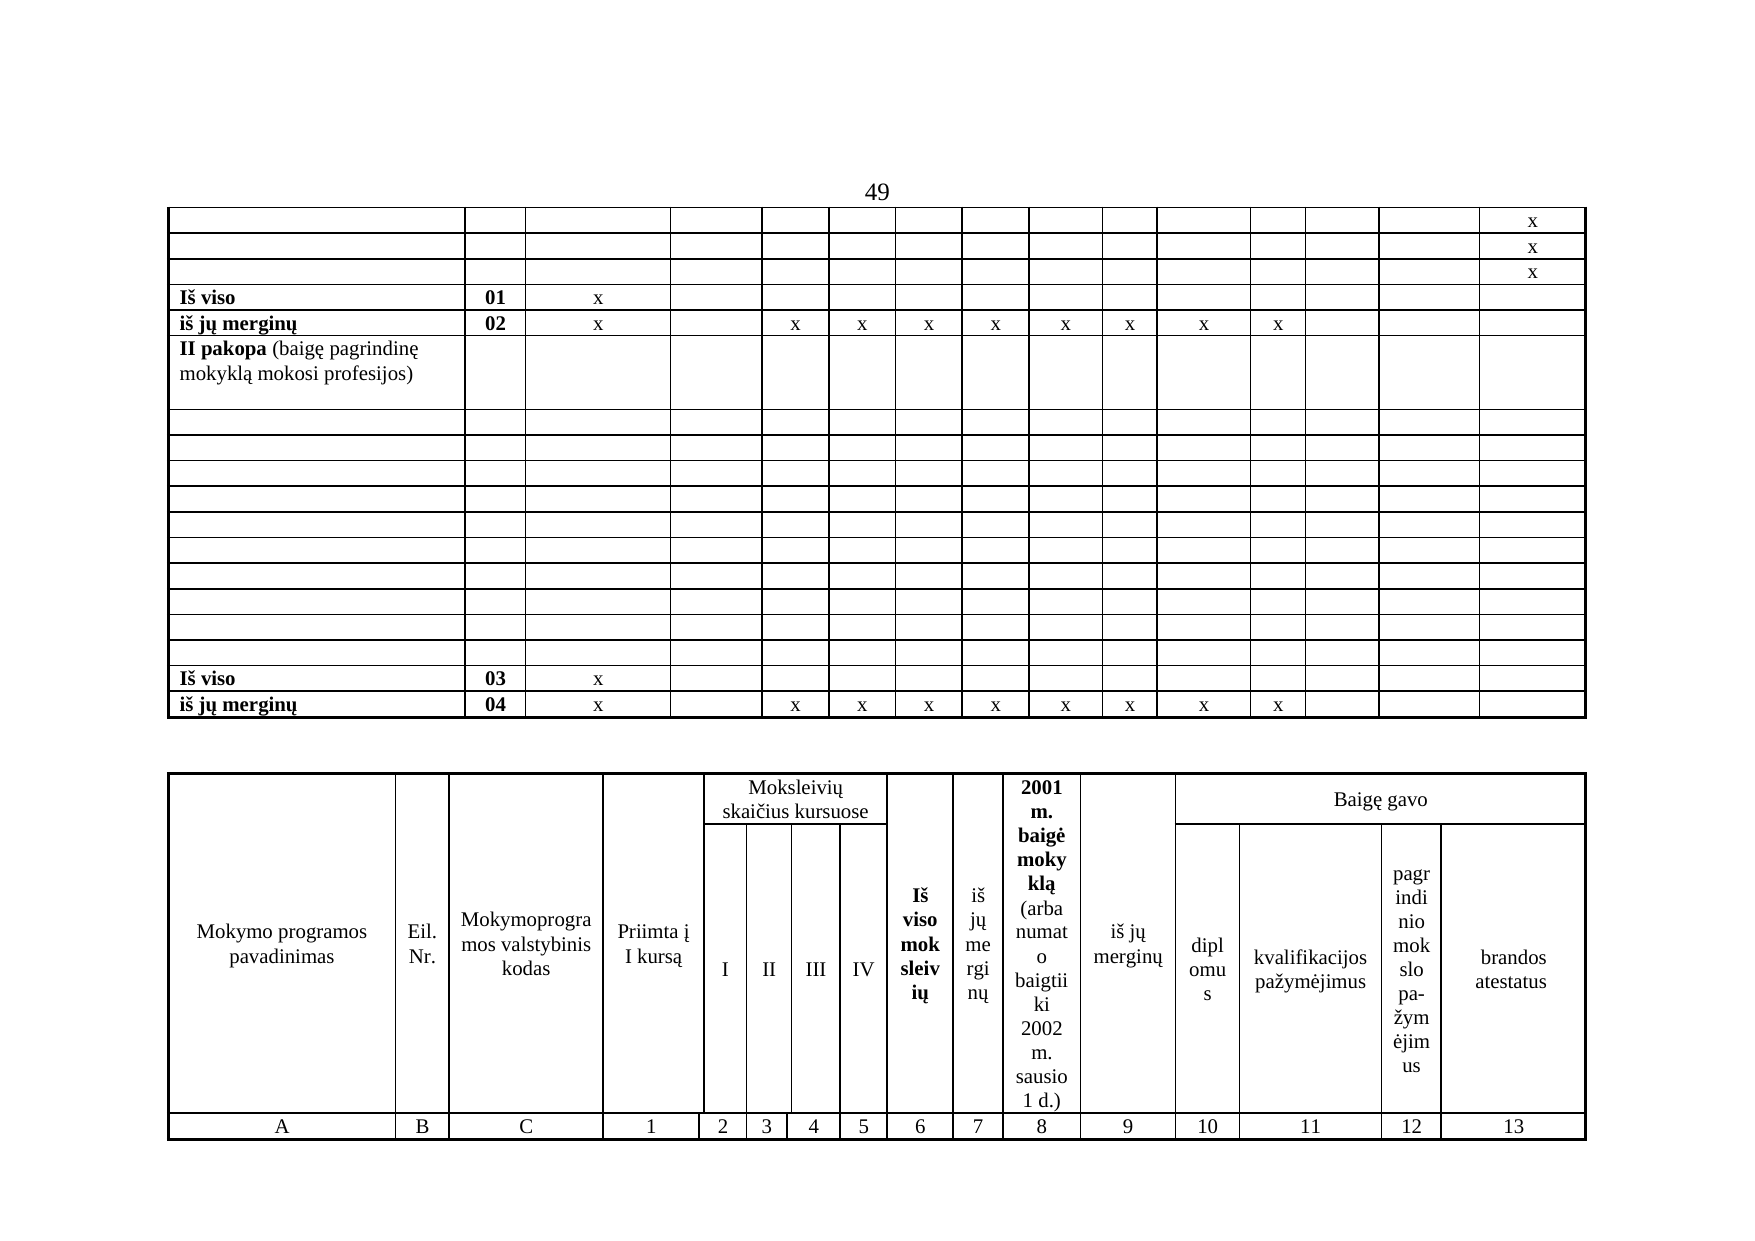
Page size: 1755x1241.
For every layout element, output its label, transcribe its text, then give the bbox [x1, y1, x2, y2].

table_cell [1251, 641, 1305, 665]
table_cell [1103, 234, 1156, 258]
table_cell [1030, 234, 1102, 258]
table_cell [763, 234, 828, 258]
table_cell [466, 436, 525, 460]
table_cell [1306, 436, 1378, 460]
table_cell x [763, 311, 828, 335]
table_cell [1103, 385, 1156, 408]
table_cell [1030, 285, 1102, 309]
table_cell [466, 234, 525, 258]
table_cell [1251, 410, 1305, 434]
table_cell x [1251, 311, 1305, 335]
table_cell [763, 436, 828, 460]
table_cell [963, 208, 1028, 232]
table_cell [671, 311, 761, 335]
table_cell [763, 590, 828, 613]
table_cell [671, 590, 761, 613]
table_cell [526, 385, 670, 408]
table_cell [1251, 385, 1305, 408]
table_cell [466, 410, 525, 434]
table_cell diplomus [1176, 825, 1239, 1112]
table_cell [896, 336, 961, 384]
table_cell [1158, 513, 1250, 537]
table_cell C [450, 1114, 602, 1138]
table_cell x [830, 692, 895, 716]
table_cell [671, 564, 761, 588]
table_cell [896, 436, 961, 460]
table_cell [1251, 590, 1305, 613]
table_cell IV [841, 825, 886, 1112]
table_cell [1251, 208, 1305, 232]
table_cell [1306, 615, 1378, 639]
table_cell [170, 436, 464, 460]
table_cell [1306, 385, 1378, 408]
table_cell [1306, 336, 1378, 384]
table_cell [526, 436, 670, 460]
table_cell [830, 538, 895, 562]
table_cell [1306, 487, 1378, 511]
table_cell 8 [1004, 1114, 1080, 1138]
table_cell [896, 234, 961, 258]
table_cell [1158, 564, 1250, 588]
table_cell x [1480, 208, 1584, 232]
table_cell x [763, 692, 828, 716]
table_cell [170, 641, 464, 665]
table_header Eil. Nr. [396, 775, 448, 1112]
table_cell [466, 538, 525, 562]
table_cell [963, 260, 1028, 283]
table_cell [526, 513, 670, 537]
table_cell [168, 719, 1586, 743]
table_cell II [747, 825, 791, 1112]
table_cell 2 [700, 1114, 746, 1138]
table_cell [896, 285, 961, 309]
table_cell x [1158, 311, 1250, 335]
table_cell [1306, 564, 1378, 588]
table_cell x [1480, 234, 1584, 258]
table_cell [1030, 436, 1102, 460]
table_cell [963, 590, 1028, 613]
table_cell [763, 285, 828, 309]
table_cell x [1480, 260, 1584, 283]
table_cell [963, 564, 1028, 588]
table_cell [896, 615, 961, 639]
table_cell [896, 208, 961, 232]
table_cell [1251, 260, 1305, 283]
table_cell [1306, 260, 1378, 283]
table_cell [963, 615, 1028, 639]
table_cell [1251, 538, 1305, 562]
table_cell [1158, 336, 1250, 384]
table_cell [1380, 285, 1479, 309]
table_cell [830, 336, 895, 384]
table_cell [1480, 285, 1584, 309]
table_cell [896, 564, 961, 588]
table_cell [1103, 666, 1156, 690]
table_cell [1306, 208, 1378, 232]
table_cell [1306, 461, 1378, 485]
table_cell 12 [1382, 1114, 1440, 1138]
table_cell [1306, 410, 1378, 434]
table_cell [1380, 436, 1479, 460]
table_cell [671, 513, 761, 537]
table_cell [170, 385, 464, 408]
table_cell [1380, 260, 1479, 283]
table_cell [1380, 666, 1479, 690]
table_cell [1103, 615, 1156, 639]
table_cell [671, 208, 761, 232]
table_cell x [526, 692, 670, 716]
table_cell [896, 666, 961, 690]
table_cell [1103, 260, 1156, 283]
table_cell [1158, 410, 1250, 434]
table_cell II pakopa (baigę pagrindinę mokyklą mokosi profesijos) [170, 336, 464, 384]
table_cell [1158, 461, 1250, 485]
table_cell [830, 487, 895, 511]
table_cell [963, 538, 1028, 562]
table_cell [170, 615, 464, 639]
table_cell iš jų merginų [170, 311, 464, 335]
table_cell [1103, 487, 1156, 511]
table_cell [896, 513, 961, 537]
table_cell [763, 513, 828, 537]
table_cell [466, 461, 525, 485]
table_cell [1158, 615, 1250, 639]
table_cell [1380, 692, 1479, 716]
table_cell [1380, 410, 1479, 434]
table_cell [1480, 615, 1584, 639]
table_cell [1103, 336, 1156, 384]
table_cell [671, 285, 761, 309]
table_cell [526, 487, 670, 511]
table_cell B [396, 1114, 448, 1138]
table_cell [466, 615, 525, 639]
table_cell [763, 487, 828, 511]
table_cell [1103, 641, 1156, 665]
table_cell [526, 336, 670, 384]
table_cell [1380, 513, 1479, 537]
table_cell [671, 666, 761, 690]
table_cell [763, 410, 828, 434]
table_cell [1030, 260, 1102, 283]
table_cell [1480, 461, 1584, 485]
table_cell [896, 641, 961, 665]
table_cell [963, 336, 1028, 384]
table_cell [1251, 336, 1305, 384]
table_cell [1158, 208, 1250, 232]
table_header Priimta į I kursą [604, 775, 703, 1112]
table_cell [1380, 590, 1479, 613]
table_cell [1030, 385, 1102, 408]
table_cell [1480, 513, 1584, 537]
table_cell [526, 564, 670, 588]
table_cell [1251, 564, 1305, 588]
table_cell [170, 590, 464, 613]
table_cell [1380, 538, 1479, 562]
table_cell [466, 590, 525, 613]
table_cell [830, 666, 895, 690]
table_cell [1030, 666, 1102, 690]
table_cell [466, 564, 525, 588]
table_header 2001 m. baigė mokyklą (arba numato baigtiiki 2002 m. sausio 1 d.) [1004, 775, 1080, 1112]
table_cell [830, 513, 895, 537]
table_cell [170, 538, 464, 562]
table_cell [1103, 410, 1156, 434]
table_cell [1380, 234, 1479, 258]
table_cell [1480, 538, 1584, 562]
table_cell Iš viso [170, 285, 464, 309]
table_cell kvalifikacijos pažymėjimus [1240, 825, 1381, 1112]
table_cell [1306, 666, 1378, 690]
table_cell [1158, 285, 1250, 309]
table_cell [763, 615, 828, 639]
table_cell [1480, 666, 1584, 690]
table_cell x [1103, 311, 1156, 335]
table_cell [1480, 692, 1584, 716]
table_cell [1480, 564, 1584, 588]
table_cell [1380, 564, 1479, 588]
table_cell [830, 410, 895, 434]
table_cell [1103, 436, 1156, 460]
table_cell [1030, 615, 1102, 639]
table_cell pagrindinio mokslo pa-žymėjimus [1382, 825, 1440, 1112]
table_header Baigę gavo [1176, 775, 1584, 823]
table_cell [1306, 311, 1378, 335]
table_cell [830, 285, 895, 309]
table_cell [1306, 692, 1378, 716]
table_cell [963, 410, 1028, 434]
table_cell [1251, 487, 1305, 511]
table_cell [830, 461, 895, 485]
table_cell [170, 564, 464, 588]
table_cell [1158, 385, 1250, 408]
table_cell [963, 487, 1028, 511]
table_cell [1103, 208, 1156, 232]
table_cell 3 [747, 1114, 786, 1138]
table_cell [1103, 590, 1156, 613]
table_cell [671, 487, 761, 511]
table_cell [830, 208, 895, 232]
table_cell [1480, 311, 1584, 335]
table_cell [1380, 336, 1479, 384]
table_cell [1158, 538, 1250, 562]
table_cell 10 [1176, 1114, 1239, 1138]
table_cell [1306, 538, 1378, 562]
table_cell [963, 666, 1028, 690]
table_cell [671, 410, 761, 434]
table_cell [1103, 538, 1156, 562]
table_cell [1306, 234, 1378, 258]
table_cell [830, 564, 895, 588]
table_cell 13 [1442, 1114, 1584, 1138]
table_cell [1480, 336, 1584, 384]
table_cell [170, 260, 464, 283]
table_cell [1480, 436, 1584, 460]
table_cell [763, 208, 828, 232]
table_cell x [830, 311, 895, 335]
table_cell brandos atestatus [1442, 825, 1584, 1112]
table_cell [1480, 410, 1584, 434]
table_cell 01 [466, 285, 525, 309]
table_cell [830, 590, 895, 613]
table_cell [763, 461, 828, 485]
table_cell [671, 641, 761, 665]
table_cell [1480, 641, 1584, 665]
table_cell x [526, 285, 670, 309]
table_cell [671, 436, 761, 460]
table_cell x [1030, 311, 1102, 335]
table_cell [466, 260, 525, 283]
table_cell [1380, 208, 1479, 232]
table_cell [963, 641, 1028, 665]
table_cell 9 [1081, 1114, 1175, 1138]
table_cell x [896, 692, 961, 716]
table_cell [1380, 385, 1479, 408]
table_cell [1030, 564, 1102, 588]
table_cell [1158, 436, 1250, 460]
table_header iš jų merginų [1081, 775, 1175, 1112]
table_cell 7 [954, 1114, 1002, 1138]
table_cell 03 [466, 666, 525, 690]
table_cell 02 [466, 311, 525, 335]
table_cell [1480, 487, 1584, 511]
table_cell [896, 410, 961, 434]
table_cell [170, 487, 464, 511]
table_cell [170, 208, 464, 232]
table_cell [466, 487, 525, 511]
table_cell [170, 234, 464, 258]
table_cell [526, 234, 670, 258]
table_header iš jų merginų [954, 775, 1002, 1112]
table_cell [1158, 666, 1250, 690]
table_header Mokymo programos pavadinimas [170, 775, 395, 1112]
table_cell [830, 234, 895, 258]
table_cell [1251, 436, 1305, 460]
table_cell [1030, 208, 1102, 232]
table_cell [963, 385, 1028, 408]
table_cell [671, 336, 761, 384]
table_cell [671, 234, 761, 258]
table_cell [963, 436, 1028, 460]
table_cell 11 [1240, 1114, 1381, 1138]
table_cell [526, 615, 670, 639]
table_cell [830, 641, 895, 665]
table_header Iš visomoksleivių [888, 775, 952, 1112]
table_cell x [526, 311, 670, 335]
table_header Moksleivių skaičius kursuose [705, 775, 886, 823]
table_cell 4 [788, 1114, 839, 1138]
table_cell [1030, 513, 1102, 537]
table_cell [466, 385, 525, 408]
table_cell 04 [466, 692, 525, 716]
table_cell [1103, 564, 1156, 588]
table_cell [1030, 538, 1102, 562]
table_cell [896, 461, 961, 485]
table_cell [1251, 285, 1305, 309]
table_cell [763, 538, 828, 562]
table_cell [896, 385, 961, 408]
table_cell [671, 615, 761, 639]
table_cell [671, 692, 761, 716]
table_cell [896, 538, 961, 562]
table_cell [1306, 513, 1378, 537]
table_cell [170, 513, 464, 537]
table_cell [526, 260, 670, 283]
table_cell [1158, 590, 1250, 613]
table_cell [1251, 666, 1305, 690]
table_cell [1251, 461, 1305, 485]
table_cell [1380, 615, 1479, 639]
table_cell [526, 208, 670, 232]
table_cell x [1030, 692, 1102, 716]
table_cell [1480, 590, 1584, 613]
table_cell [526, 538, 670, 562]
table_cell [526, 410, 670, 434]
table_cell [1103, 513, 1156, 537]
table_cell A [170, 1114, 395, 1138]
table_cell x [896, 311, 961, 335]
table_cell [170, 410, 464, 434]
table_cell [963, 285, 1028, 309]
table_cell [830, 385, 895, 408]
table_cell [1158, 260, 1250, 283]
table_cell [763, 260, 828, 283]
table_cell 6 [888, 1114, 952, 1138]
table_cell 1 [604, 1114, 698, 1138]
table_cell [1251, 234, 1305, 258]
table_cell x [963, 692, 1028, 716]
table_cell x [1103, 692, 1156, 716]
table_cell [1251, 615, 1305, 639]
table_cell [1103, 461, 1156, 485]
table_cell [671, 260, 761, 283]
table_cell [963, 234, 1028, 258]
table_cell [1158, 487, 1250, 511]
table_cell [1251, 513, 1305, 537]
table_cell [830, 260, 895, 283]
table_cell [1306, 641, 1378, 665]
table_cell [671, 461, 761, 485]
table_cell [896, 260, 961, 283]
table_cell [763, 385, 828, 408]
table_cell [830, 615, 895, 639]
table_cell [466, 336, 525, 384]
table_cell x [1251, 692, 1305, 716]
table_cell [1030, 336, 1102, 384]
table_cell [1103, 285, 1156, 309]
table_cell x [526, 666, 670, 690]
table_cell [1480, 385, 1584, 408]
table_cell [1380, 311, 1479, 335]
table_cell [170, 461, 464, 485]
table_cell [963, 513, 1028, 537]
table_cell [896, 487, 961, 511]
table_cell I [705, 825, 746, 1112]
table_cell 5 [841, 1114, 886, 1138]
table_cell [1380, 461, 1479, 485]
table_cell [671, 385, 761, 408]
table_cell [763, 564, 828, 588]
table_cell [1030, 641, 1102, 665]
table_cell [1380, 487, 1479, 511]
table_cell [1030, 487, 1102, 511]
table_cell [1030, 590, 1102, 613]
table_header Mokymoprogramos valstybinis kodas [450, 775, 602, 1112]
table_cell [466, 208, 525, 232]
table_cell [1030, 410, 1102, 434]
table_cell [1158, 641, 1250, 665]
table_cell x [963, 311, 1028, 335]
table_cell [1158, 234, 1250, 258]
table_cell [830, 436, 895, 460]
table_cell [763, 641, 828, 665]
table_cell [763, 336, 828, 384]
table_cell III [792, 825, 839, 1112]
table_cell iš jų merginų [170, 692, 464, 716]
table_cell [763, 666, 828, 690]
table_cell x [1158, 692, 1250, 716]
table_cell [526, 461, 670, 485]
table_cell [526, 641, 670, 665]
table_cell [963, 461, 1028, 485]
table_cell [526, 590, 670, 613]
table_cell [1380, 641, 1479, 665]
table_cell [1306, 590, 1378, 613]
table_cell Iš viso [170, 666, 464, 690]
table_cell [1306, 285, 1378, 309]
table_cell [466, 641, 525, 665]
table_cell [466, 513, 525, 537]
table_cell [896, 590, 961, 613]
table_cell [671, 538, 761, 562]
table_cell [1030, 461, 1102, 485]
